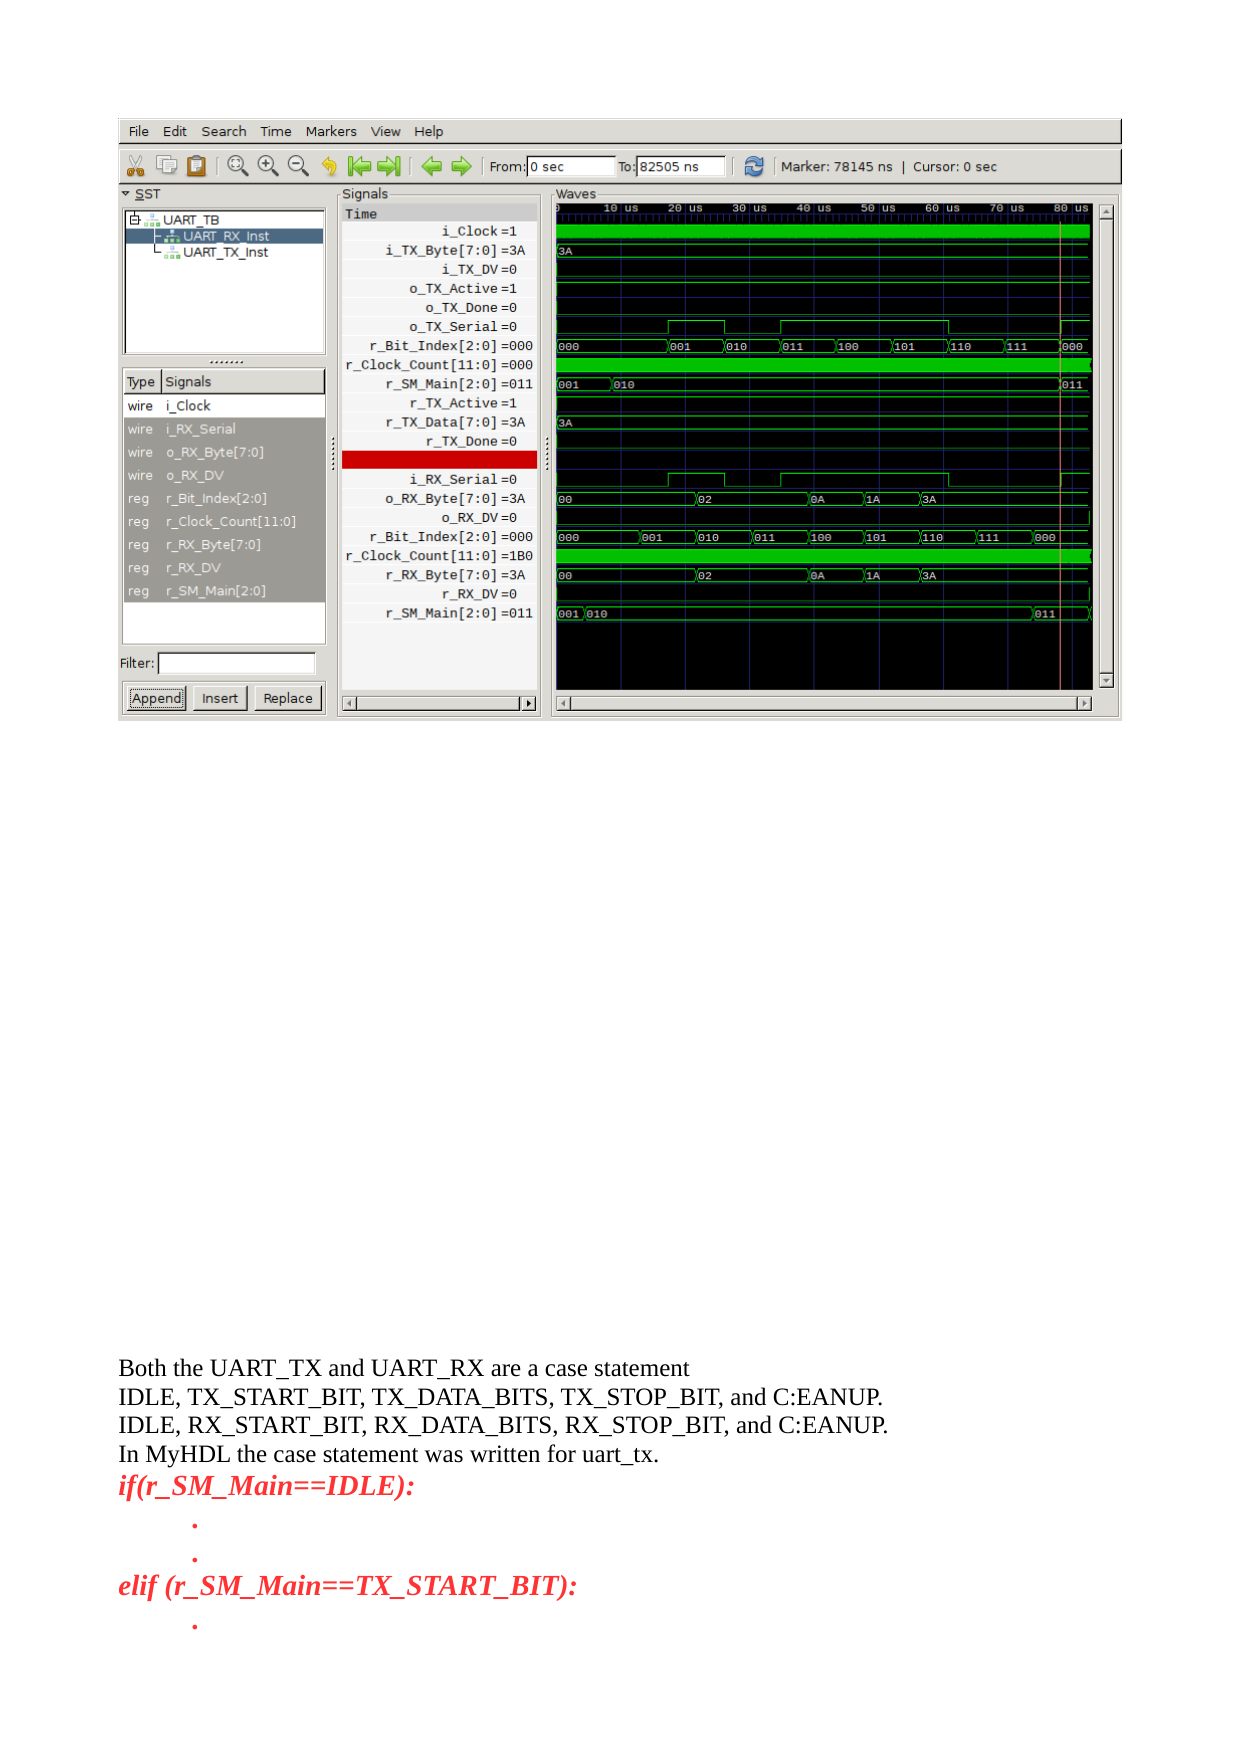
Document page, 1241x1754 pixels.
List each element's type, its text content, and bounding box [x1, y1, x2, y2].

text . [118, 1501, 1122, 1535]
text . [118, 1602, 1122, 1636]
text . [118, 1535, 1122, 1568]
text In MyHDL the case statement was written for uart_tx. [118, 1439, 1122, 1468]
text elif (r_SM_Main==TX_START_BIT): [118, 1568, 1122, 1602]
text Both the UART_TX and UART_RX are a case statement [118, 1353, 1122, 1382]
text if(r_SM_Main==IDLE): [118, 1468, 1122, 1501]
text IDLE, TX_START_BIT, TX_DATA_BITS, TX_STOP_BIT, and C:EANUP. [118, 1382, 1122, 1410]
text IDLE, RX_START_BIT, RX_DATA_BITS, RX_STOP_BIT, and C:EANUP. [118, 1410, 1122, 1439]
picture [118, 118, 1123, 721]
